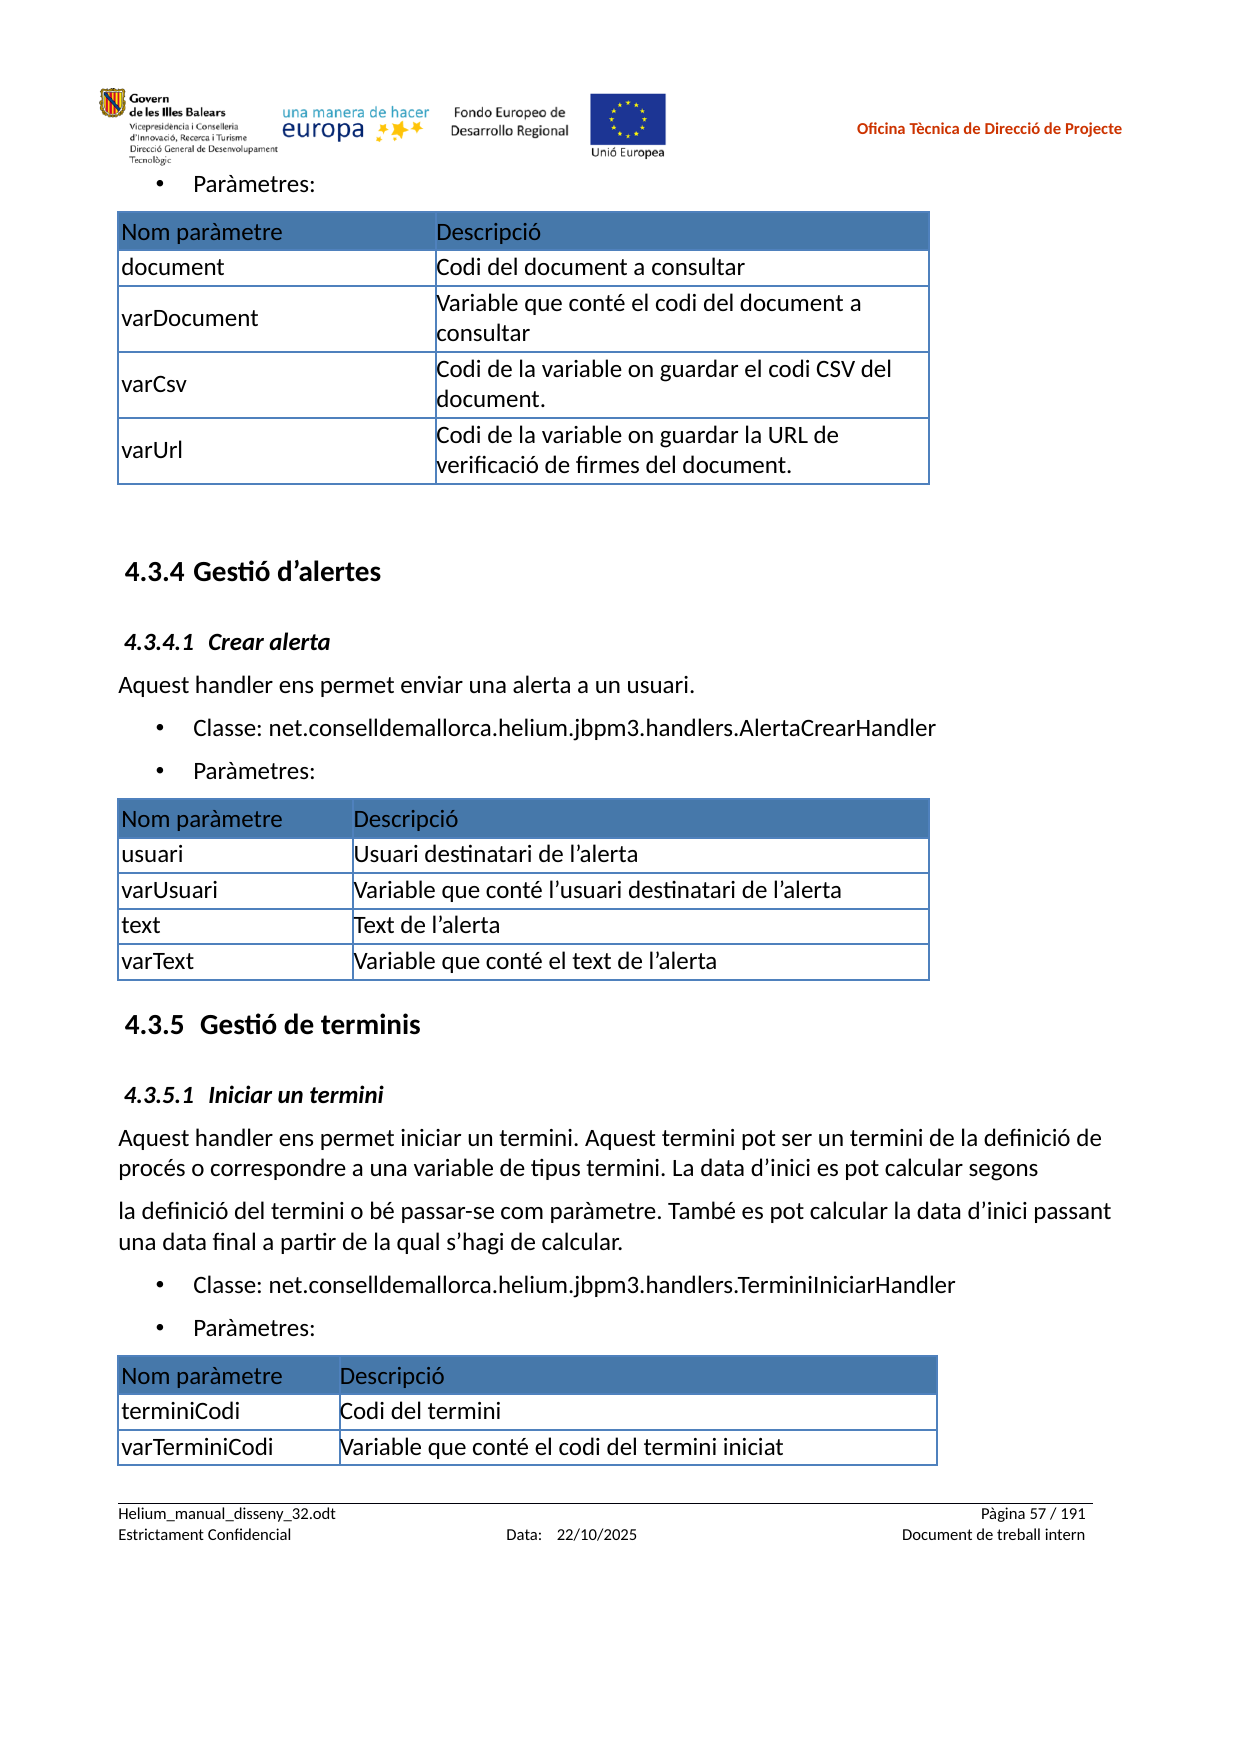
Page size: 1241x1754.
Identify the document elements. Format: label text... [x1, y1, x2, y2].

table_header Nom paràmetre [119, 800, 352, 837]
table_cell varText [119, 945, 352, 979]
table_header Nom paràmetre [119, 1357, 339, 1393]
table_cell Codi de la variable on guardar la URL de verificació de firmes del document. [437, 419, 928, 483]
table_cell varDocument [119, 287, 435, 351]
subtitle Gestió d’alertes [118, 553, 1122, 589]
table_cell varTerminiCodi [119, 1431, 339, 1464]
table_cell Codi del termini [341, 1395, 936, 1429]
table_cell varCsv [119, 353, 435, 417]
table_header Descripció [341, 1357, 936, 1393]
list Paràmetres: [156, 755, 1122, 786]
table_cell Codi de la variable on guardar el codi CSV del document. [437, 353, 928, 417]
table_cell Codi del document a consultar [437, 251, 928, 285]
table_cell varUrl [119, 419, 435, 483]
subtitle Crear alerta [118, 626, 1122, 657]
table_cell Usuari destinatari de l’alerta [354, 839, 928, 872]
table_cell Text de l’alerta [354, 910, 928, 943]
table_cell varUsuari [119, 874, 352, 908]
table_header Descripció [354, 800, 928, 837]
table_header Nom paràmetre [119, 213, 435, 249]
list Paràmetres: [156, 168, 1122, 198]
table_cell Variable que conté l’usuari destinatari de l’alerta [354, 874, 928, 908]
table_cell Variable que conté el codi del document a consultar [437, 287, 928, 351]
table_cell Variable que conté el codi del termini iniciat [341, 1431, 936, 1464]
table_cell document [119, 251, 435, 285]
table_cell Variable que conté el text de l’alerta [354, 945, 928, 979]
list Classe: net.conselldemallorca.helium.jbpm3.handlers.AlertaCrearHandler [156, 712, 1122, 743]
table_cell text [119, 910, 352, 943]
subtitle Iniciar un termini [118, 1079, 1122, 1109]
text Aquest handler ens permet iniciar un termini. Aquest termini pot ser un termini de la definició de procés o correspondre a una variable de tipus termini. La data d’inici es pot calcular segons [118, 1122, 1122, 1183]
text la definició del termini o bé passar-se com paràmetre. També es pot calcular la data d’inici passant una data final a partir de la qual s’hagi de calcular. [118, 1195, 1122, 1256]
table_header Descripció [437, 213, 928, 249]
table_cell terminiCodi [119, 1395, 339, 1429]
text Aquest handler ens permet enviar una alerta a un usuari. [118, 669, 1122, 699]
list Paràmetres: [156, 1312, 1122, 1342]
picture [99, 87, 668, 166]
list Classe: net.conselldemallorca.helium.jbpm3.handlers.TerminiIniciarHandler [156, 1269, 1122, 1299]
subtitle Gestió de terminis [118, 1006, 1122, 1041]
table_cell usuari [119, 839, 352, 872]
